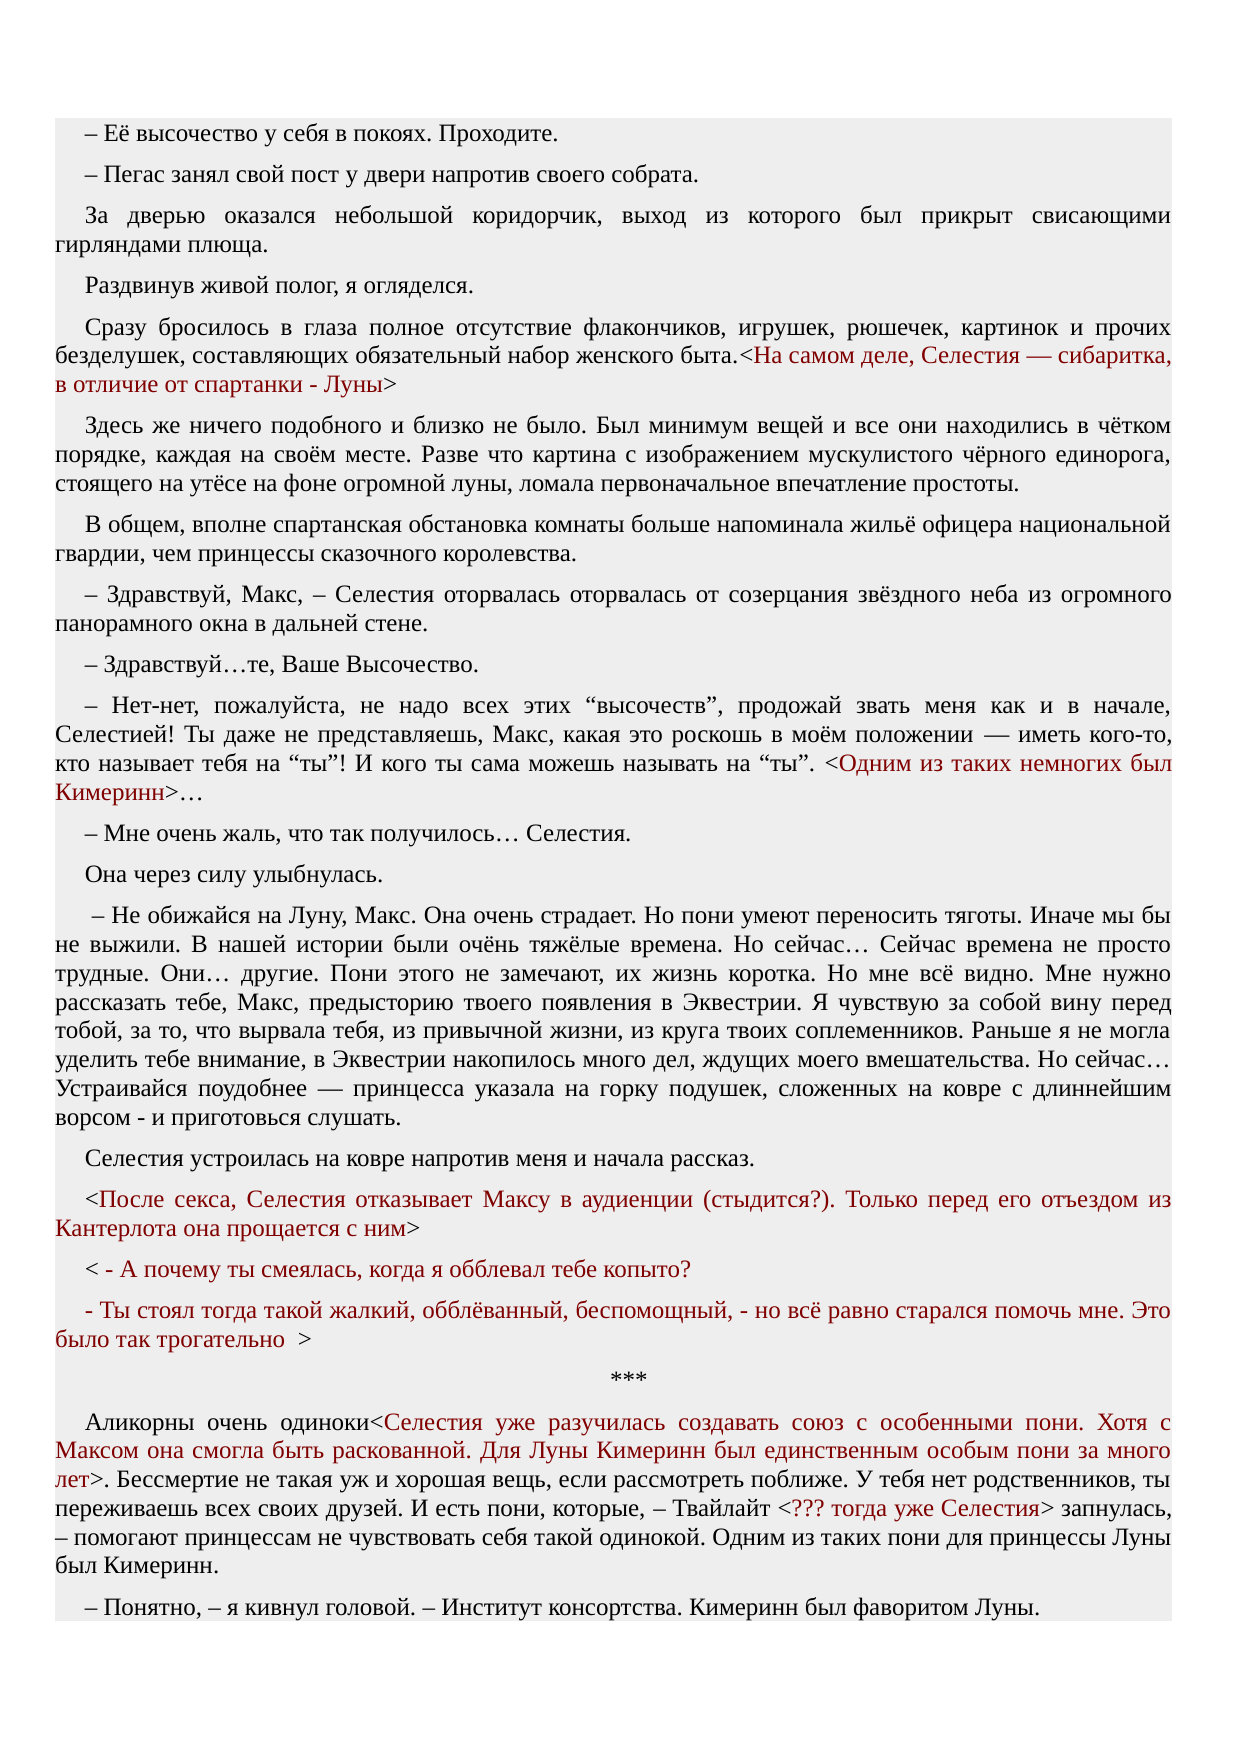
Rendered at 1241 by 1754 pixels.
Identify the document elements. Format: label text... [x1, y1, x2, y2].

text - Ты стоял тогда такой жалкий, обблёванный, беспомощный, - но всё равно старался помочь мне. Это было так трогательно > [55, 1296, 1172, 1353]
text – Здравствуй, Макс, – Селестия оторвалась оторвалась от созерцания звёздного неба из огромного панорамного окна в дальней стене. [55, 579, 1172, 637]
text – Здравствуй…те, Ваше Высочество. [55, 649, 1172, 678]
text Здесь же ничего подобного и близко не было. Был минимум вещей и все они находились в чётком порядке, каждая на своём месте. Разве что картина с изображением мускулистого чёрного единорога, стоящего на утёсе на фоне огромной луны, ломала первоначальное впечатление простоты. [55, 411, 1172, 497]
text <После секса, Селестия отказывает Максу в аудиенции (стыдится?). Только перед его отъездом из Кантерлота она прощается с ним> [55, 1184, 1172, 1242]
text < - А почему ты смеялась, когда я обблевал тебе копыто? [55, 1254, 1172, 1283]
text – Нет-нет, пожалуйста, не надо всех этих “высочеств”, продожай звать меня как и в начале, Селестией! Ты даже не представляешь, Макс, какая это роскошь в моём положении — иметь кого-то, кто называет тебя на “ты”! И кого ты сама можешь называть на “ты”. <Одним из таких немногих был Кимеринн>… [55, 691, 1172, 806]
text – Не обижайся на Луну, Макс. Она очень страдает. Но пони умеют переносить тяготы. Иначе мы бы не выжили. В нашей истории были очёнь тяжёлые времена. Но сейчас… Сейчас времена не просто трудные. Они… другие. Пони этого не замечают, их жизнь коротка. Но мне всё видно. Мне нужно рассказать тебе, Макс, предысторию твоего появления в Эквестрии. Я чувствую за собой вину перед тобой, за то, что вырвала тебя, из привычной жизни, из круга твоих соплеменников. Раньше я не могла уделить тебе внимание, в Эквестрии накопилось много дел, ждущих моего вмешательства. Но сейчас… Устраивайся поудобнее — принцесса указала на горку подушек, сложенных на ковре с длиннейшим ворсом - и приготовься слушать. [55, 901, 1172, 1131]
text – Пегас занял свой пост у двери напротив своего собрата. [55, 159, 1172, 188]
text – Её высочество у себя в покоях. Проходите. [55, 118, 1172, 147]
text За дверью оказался небольшой коридорчик, выход из которого был прикрыт свисающими гирляндами плюща. [55, 201, 1172, 258]
text Аликорны очень одиноки<Селестия уже разучилась создавать союз с особенными пони. Хотя с Максом она смогла быть раскованной. Для Луны Кимеринн был единственным особым пони за много лет>. Бессмертие не такая уж и хорошая вещь, если рассмотреть поближе. У тебя нет родственников, ты переживаешь всех своих друзей. И есть пони, которые, – Твайлайт <??? тогда уже Селестия> запнулась, – помогают принцессам не чувствовать себя такой одинокой. Одним из таких пони для принцессы Луны был Кимеринн. [55, 1407, 1172, 1579]
text Она через силу улыбнулась. [55, 859, 1172, 888]
text – Мне очень жаль, что так получилось… Селестия. [55, 818, 1172, 847]
text Селестия устроилась на ковре напротив меня и начала рассказ. [55, 1143, 1172, 1172]
text *** [55, 1366, 1172, 1394]
text Сразу бросилось в глаза полное отсутствие флакончиков, игрушек, рюшечек, картинок и прочих безделушек, составляющих обязательный набор женского быта.<На самом деле, Селестия — сибаритка, в отличие от спартанки - Луны> [55, 312, 1172, 398]
text Раздвинув живой полог, я огляделся. [55, 271, 1172, 299]
text В общем, вполне спартанская обстановка комнаты больше напоминала жильё офицера национальной гвардии, чем принцессы сказочного королевства. [55, 509, 1172, 567]
text – Понятно, – я кивнул головой. – Институт консортства. Кимеринн был фаворитом Луны. [55, 1592, 1172, 1621]
